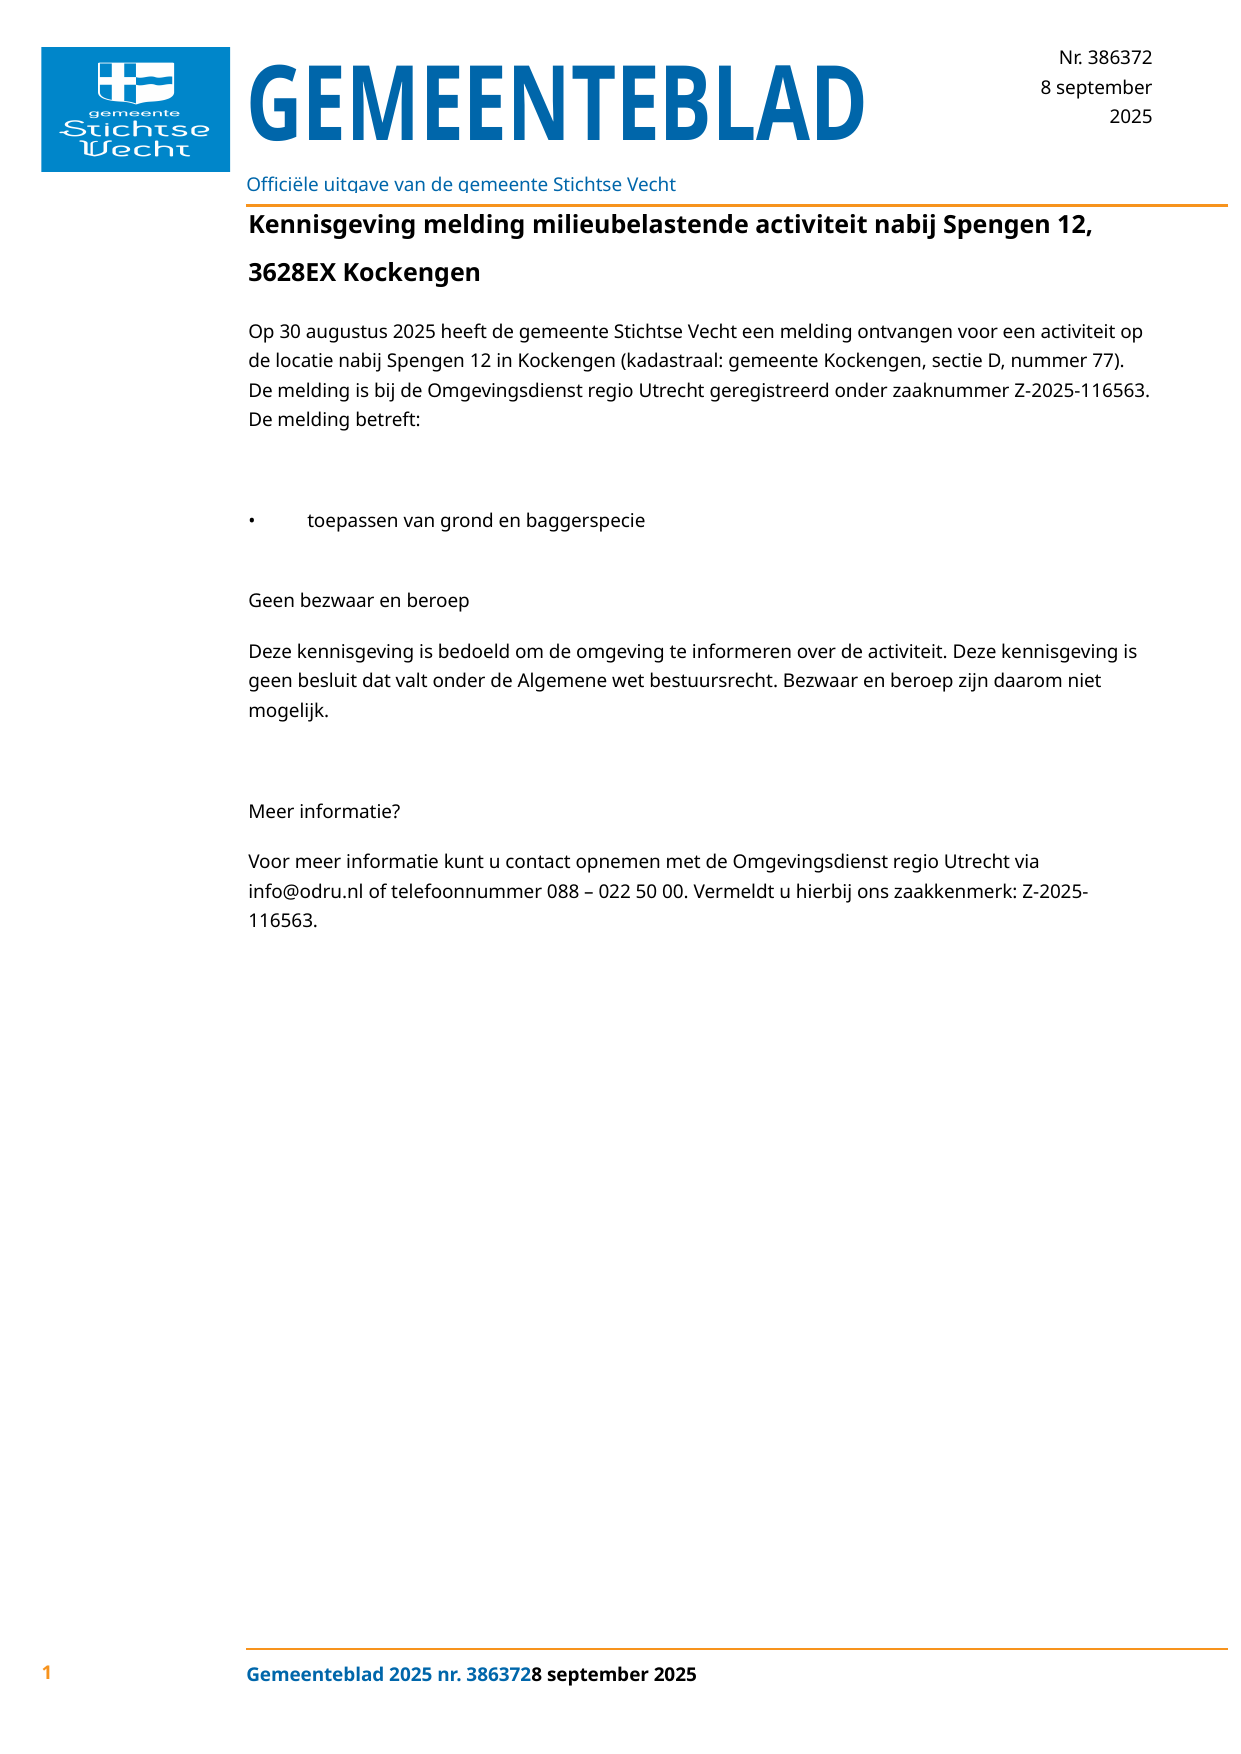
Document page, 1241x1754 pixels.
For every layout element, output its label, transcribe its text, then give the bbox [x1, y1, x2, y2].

picture [99, 63, 135, 101]
text Geen bezwaar en beroep [248, 587, 1152, 613]
list toepassen van grond en baggerspecie [248, 507, 1152, 533]
text Voor meer informatie kunt u contact opnemen met de Omgevingsdienst regio Utrecht via info@odru.nl of telefoonnummer 088 – 022 50 00. Vermeldt u hierbij ons zaakkenmerk: Z-2025-116563. [248, 848, 1152, 933]
picture [137, 63, 174, 103]
text Deze kennisgeving is bedoeld om de omgeving te informeren over de activiteit. Deze kennisgeving is geen besluit dat valt onder de Algemene wet bestuursrecht. Bezwaar en beroep zijn daarom niet mogelijk. [248, 638, 1152, 723]
text Kennisgeving melding milieubelastende activiteit nabij Spengen 12, 3628EX Kockengen [248, 207, 1152, 288]
text Meer informatie? [248, 798, 1152, 824]
text Op 30 augustus 2025 heeft de gemeente Stichtse Vecht een melding ontvangen voor een activiteit op de locatie nabij Spengen 12 in Kockengen (kadastraal: gemeente Kockengen, sectie D, nummer 77). De melding is bij de Omgevingsdienst regio Utrecht geregistreerd onder zaaknummer Z-2025-116563. De melding betreft: [248, 318, 1152, 432]
